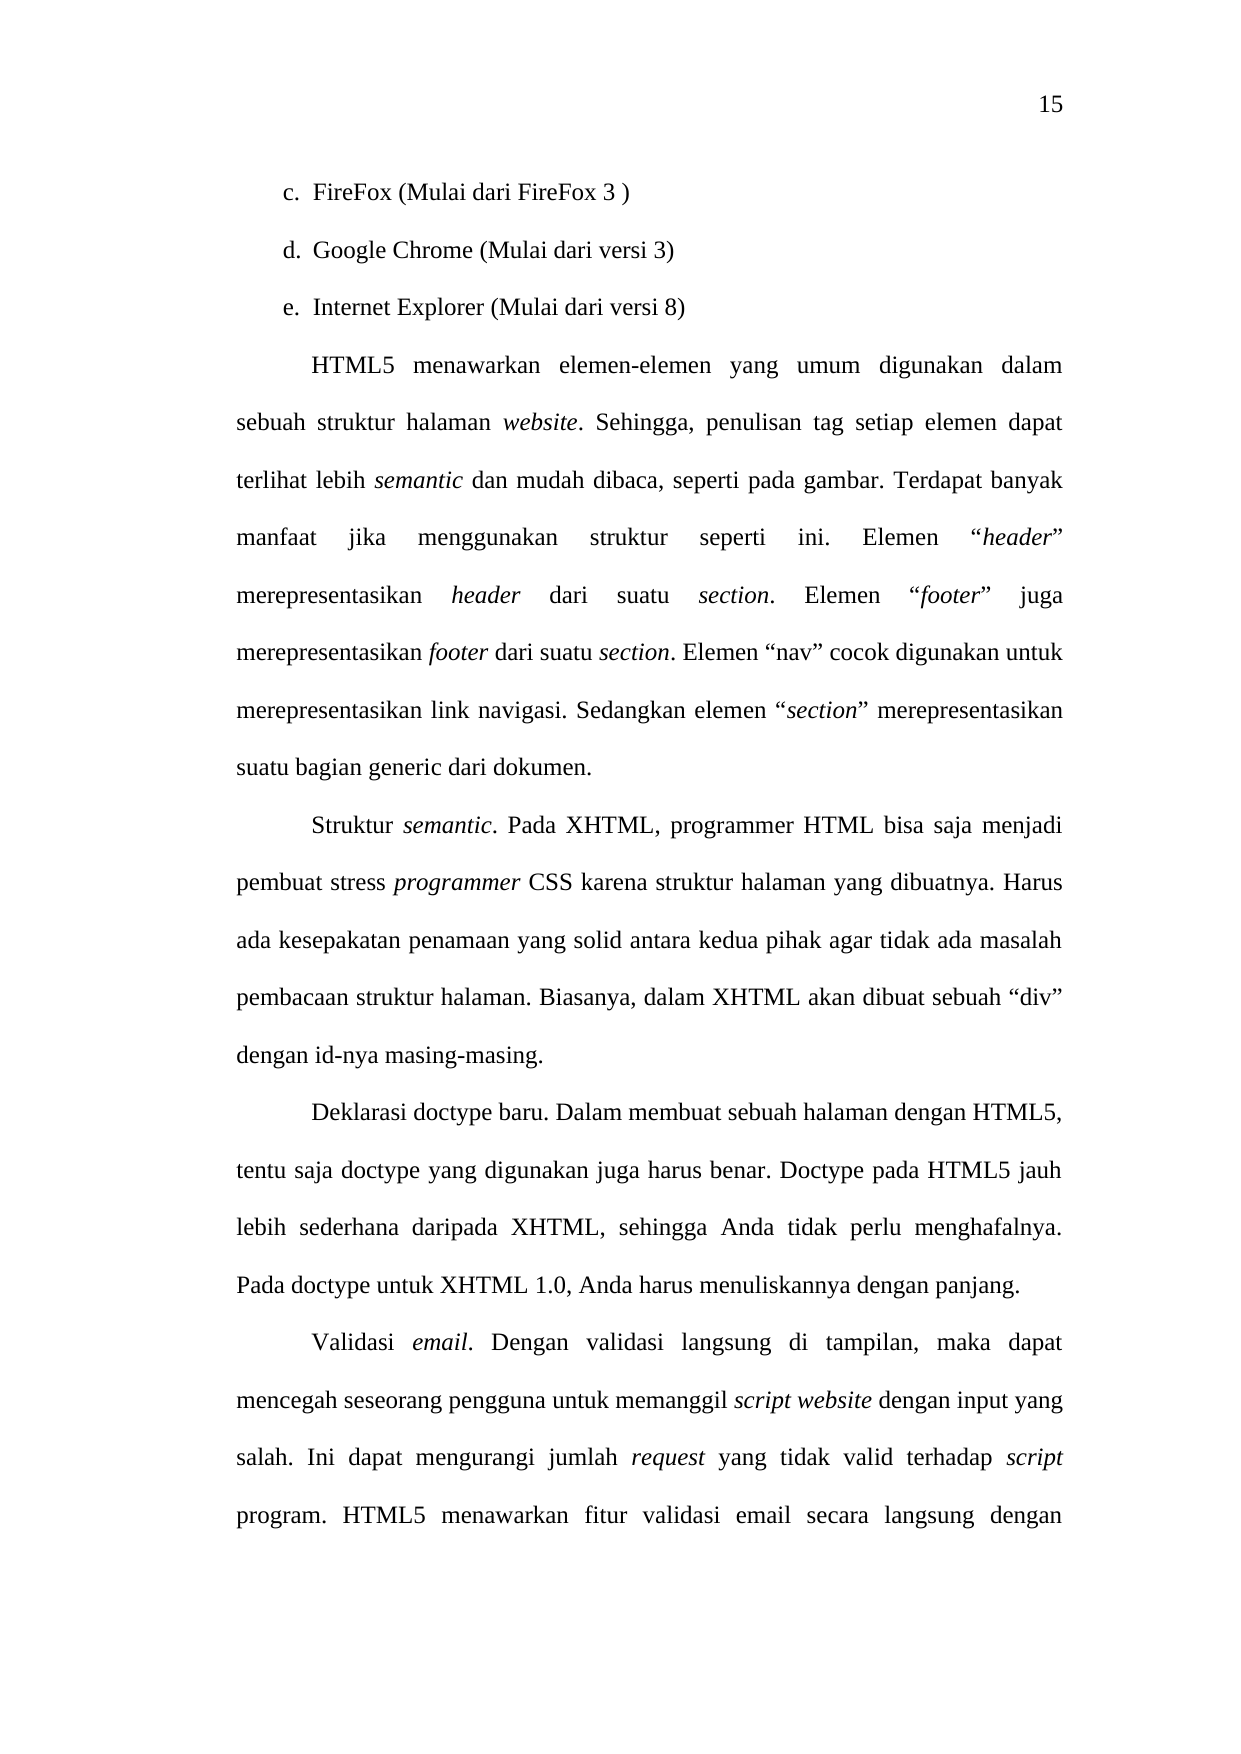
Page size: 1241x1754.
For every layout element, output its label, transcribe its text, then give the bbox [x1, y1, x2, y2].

list Internet Explorer (Mulai dari versi 8) [283, 292, 1063, 321]
text HTML5 menawarkan elemen-elemen yang umum digunakan dalam sebuah struktur halaman website. Sehingga, penulisan tag setiap elemen dapat terlihat lebih semantic dan mudah dibaca, seperti pada gambar. Terdapat banyak manfaat jika menggunakan struktur seperti ini. Elemen “header” merepresentasikan header dari suatu section. Elemen “footer” juga merepresentasikan footer dari suatu section. Elemen “nav” cocok digunakan untuk merepresentasikan link navigasi. Sedangkan elemen “section” merepresentasikan suatu bagian generic dari dokumen. [236, 350, 1063, 781]
text Validasi email. Dengan validasi langsung di tampilan, maka dapat mencegah seseorang pengguna untuk memanggil script website dengan input yang salah. Ini dapat mengurangi jumlah request yang tidak valid terhadap script program. HTML5 menawarkan fitur validasi email secara langsung dengan [236, 1327, 1063, 1528]
list FireFox (Mulai dari FireFox 3 ) [283, 177, 1063, 206]
list Google Chrome (Mulai dari versi 3) [283, 235, 1063, 263]
text Struktur semantic. Pada XHTML, programmer HTML bisa saja menjadi pembuat stress programmer CSS karena struktur halaman yang dibuatnya. Harus ada kesepakatan penamaan yang solid antara kedua pihak agar tidak ada masalah pembacaan struktur halaman. Biasanya, dalam XHTML akan dibuat sebuah “div” dengan id-nya masing-masing. [236, 810, 1063, 1068]
text Deklarasi doctype baru. Dalam membuat sebuah halaman dengan HTML5, tentu saja doctype yang digunakan juga harus benar. Doctype pada HTML5 jauh lebih sederhana daripada XHTML, sehingga Anda tidak perlu menghafalnya. Pada doctype untuk XHTML 1.0, Anda harus menuliskannya dengan panjang. [236, 1097, 1063, 1298]
